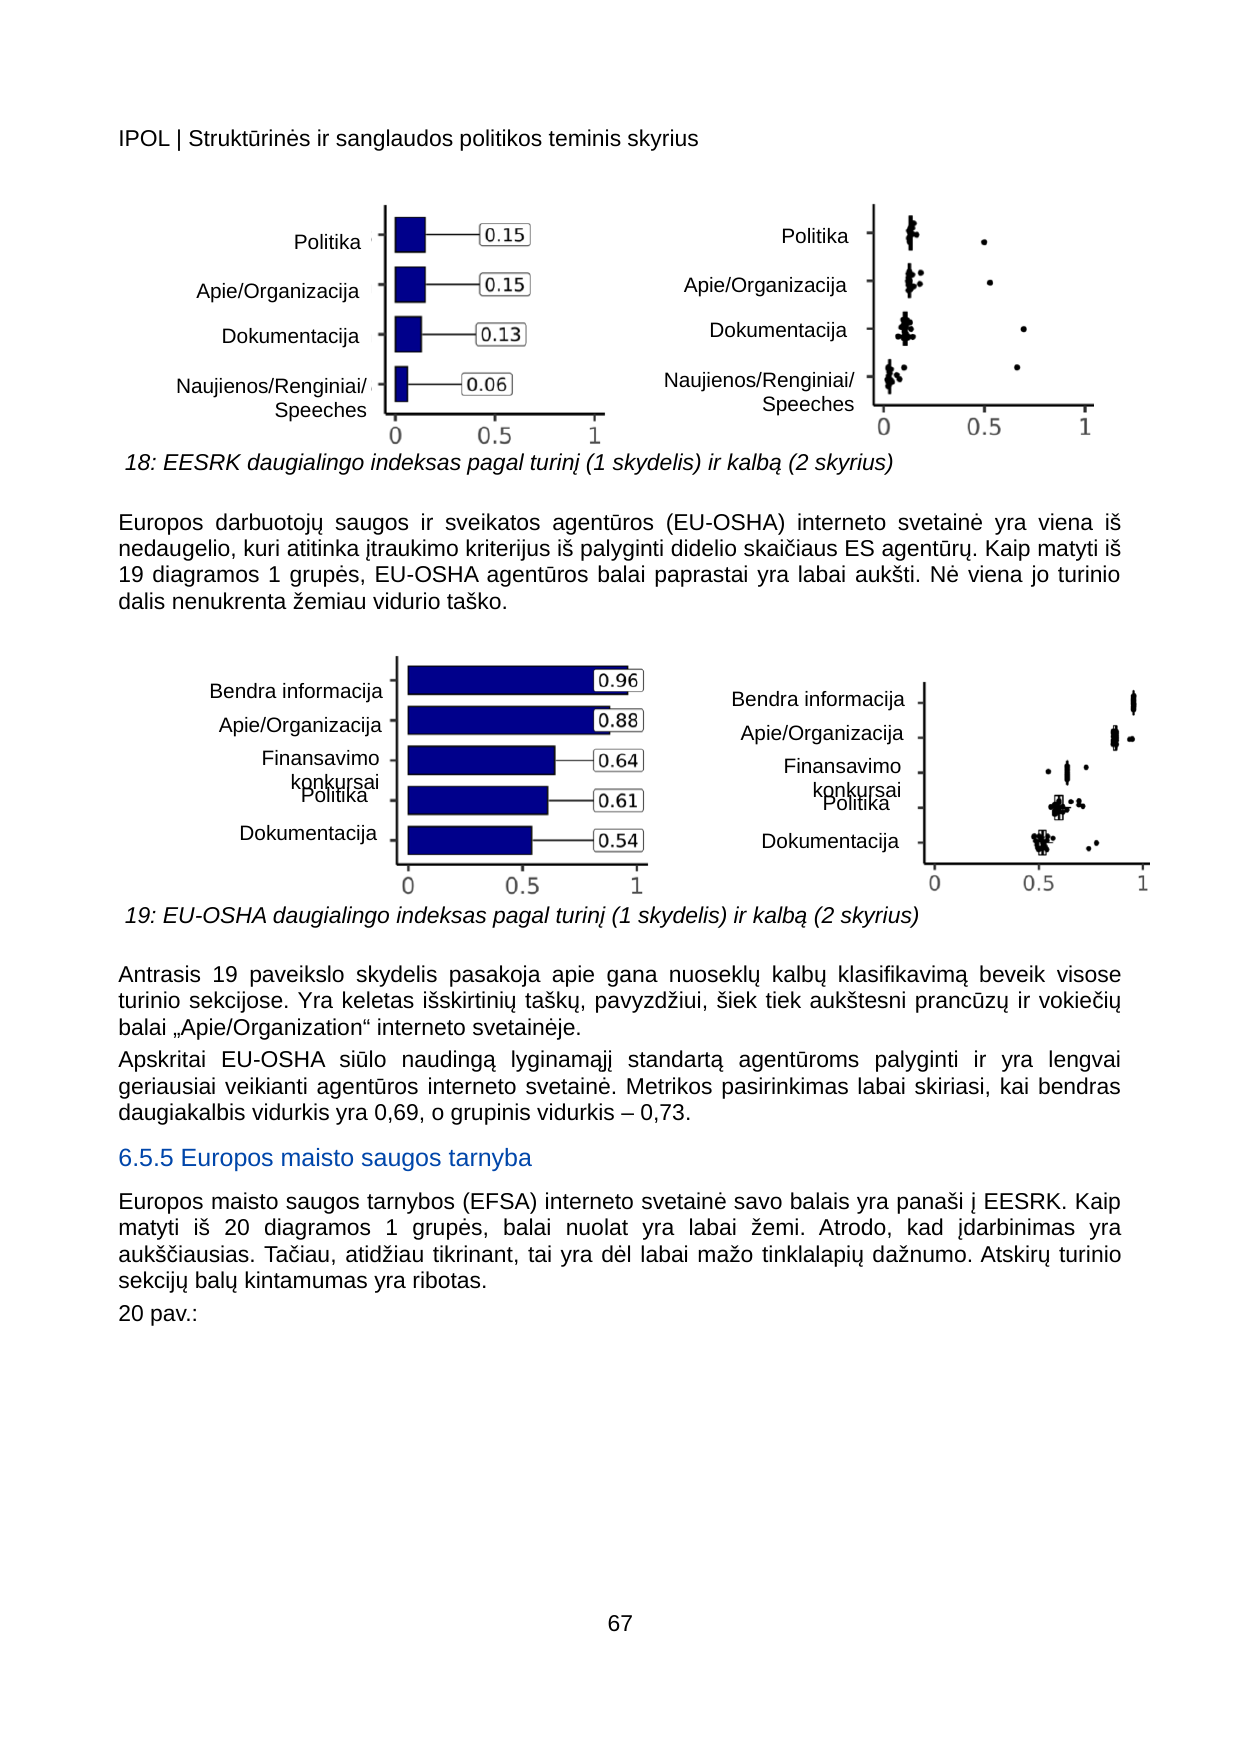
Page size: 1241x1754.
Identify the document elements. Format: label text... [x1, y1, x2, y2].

text Apskritai EU-OSHA siūlo naudingą lyginamąjį standartą agentūroms palyginti ir yra lengvai geriausiai veikianti agentūros interneto svetainė. Metrikos pasirinkimas labai skiriasi, kai bendras daugiakalbis vidurkis yra 0,69, o grupinis vidurkis – 0,73. [118, 1046, 1122, 1126]
text 19: EU-OSHA daugialingo indeksas pagal turinį (1 skydelis) ir kalbą (2 skyrius) [118, 902, 1149, 928]
picture [914, 673, 1150, 895]
text Europos darbuotojų saugos ir sveikatos agentūros (EU-OSHA) interneto svetainė yra viena iš nedaugelio, kuri atitinka įtraukimo kriterijus iš palyginti didelio skaičiaus ES agentūrų. Kaip matyti iš 19 diagramos 1 grupės, EU-OSHA agentūros balai paprastai yra labai aukšti. Nė viena jo turinio dalis nenukrenta žemiau vidurio taško. [118, 508, 1122, 614]
text 18: EESRK daugialingo indeksas pagal turinį (1 skydelis) ir kalbą (2 skyrius) [118, 450, 1094, 476]
text Antrasis 19 paveikslo skydelis pasakoja apie gana nuoseklų kalbų klasifikavimą beveik visose turinio sekcijose. Yra keletas išskirtinių taškų, pavyzdžiui, šiek tiek aukštesni prancūzų ir vokiečių balai „Apie/Organization“ interneto svetainėje. [118, 961, 1122, 1040]
text 20 pav.: [118, 1300, 1122, 1326]
picture [386, 650, 653, 902]
picture [862, 196, 1094, 440]
subtitle 6.5.5 Europos maisto saugos tarnyba [118, 1143, 1122, 1172]
picture [371, 196, 611, 450]
text Europos maisto saugos tarnybos (EFSA) interneto svetainė savo balais yra panaši į EESRK. Kaip matyti iš 20 diagramos 1 grupės, balai nuolat yra labai žemi. Atrodo, kad įdarbinimas yra aukščiausias. Tačiau, atidžiau tikrinant, tai yra dėl labai mažo tinklalapių dažnumo. Atskirų turinio sekcijų balų kintamumas yra ribotas. [118, 1188, 1122, 1293]
